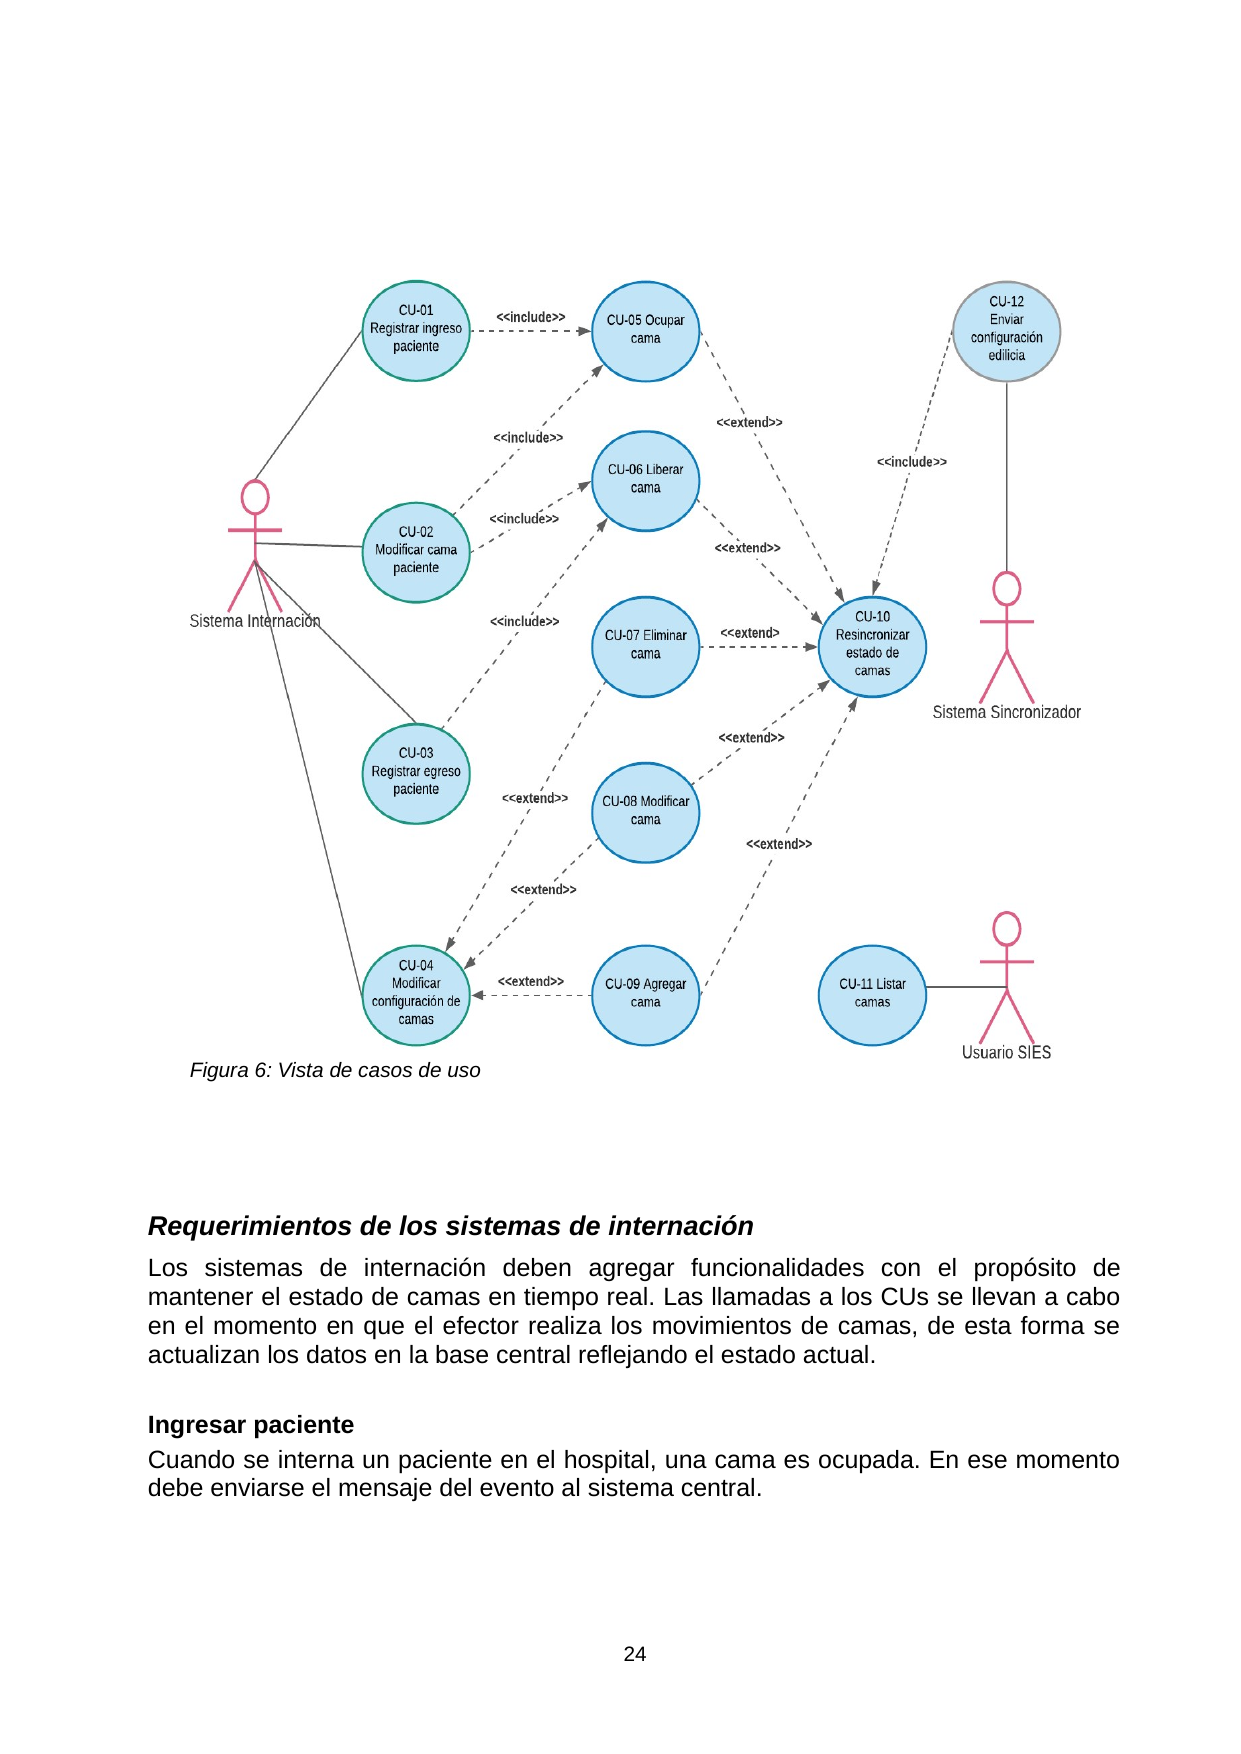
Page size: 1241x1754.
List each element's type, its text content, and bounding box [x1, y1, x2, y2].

text Figura 6: Vista de casos de uso [189, 1059, 1081, 1082]
picture [189, 279, 1081, 1059]
subtitle Ingresar paciente [148, 1409, 1122, 1438]
subtitle Requerimientos de los sistemas de internación [148, 1209, 1122, 1241]
text Cuando se interna un paciente en el hospital, una cama es ocupada. En ese momento debe enviarse el mensaje del evento al sistema central. [148, 1444, 1122, 1502]
text Los sistemas de internación deben agregar funcionalidades con el propósito de mantener el estado de camas en tiempo real. Las llamadas a los CUs se llevan a cabo en el momento en que el efector realiza los movimientos de camas, de esta forma se actualizan los datos en la base central reflejando el estado actual. [148, 1253, 1122, 1368]
